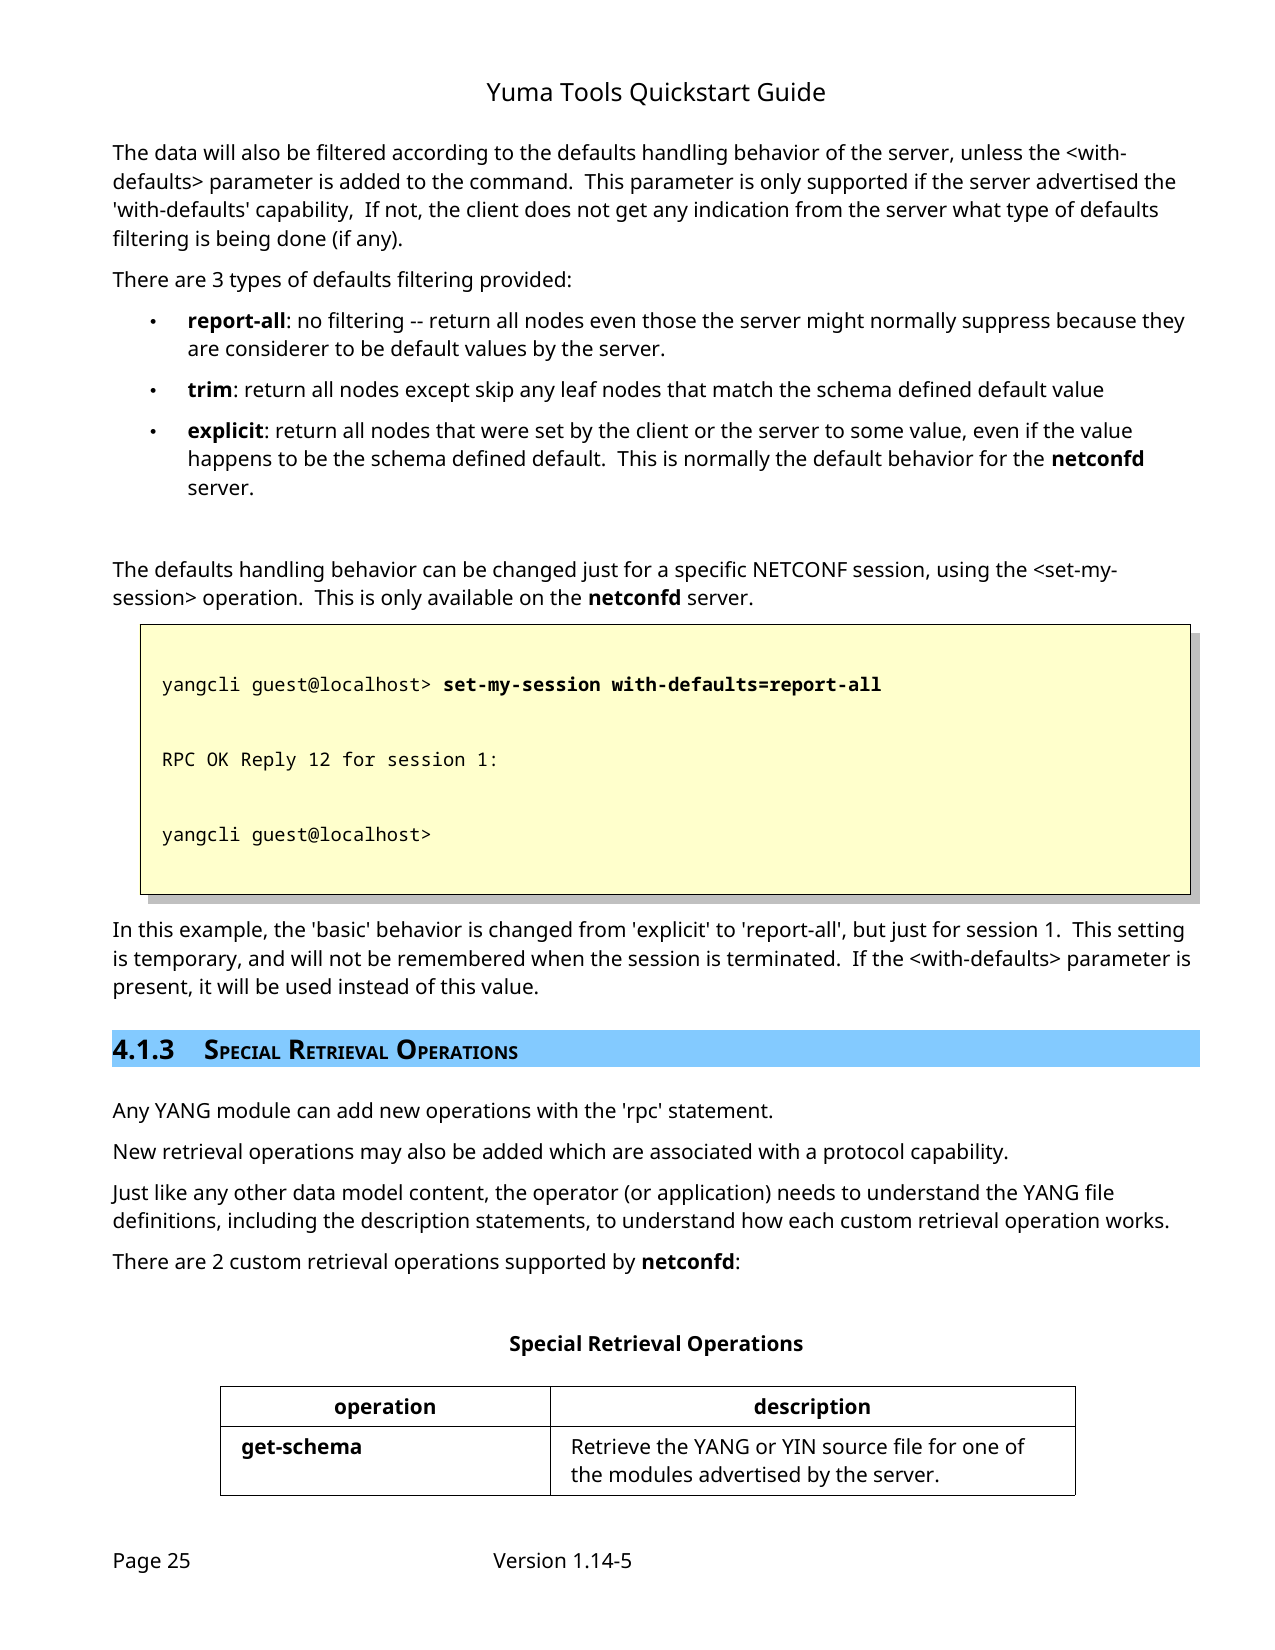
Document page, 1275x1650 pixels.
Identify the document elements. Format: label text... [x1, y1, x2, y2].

table_header description [551, 1387, 1075, 1426]
text In this example, the 'basic' behavior is changed from 'explicit' to 'report-all', but just for session 1. This setting is temporary, and will not be remembered when the session is terminated. If the <with-defaults> parameter is present, it will be used instead of this value. [112, 916, 1200, 1001]
text There are 3 types of defaults filtering provided: [112, 265, 1200, 293]
list report-all: no filtering -- return all nodes even those the server might normally suppress because they are considerer to be default values by the server. [150, 306, 1200, 363]
list trim: return all nodes except skip any leaf nodes that match the schema defined default value [150, 375, 1200, 403]
table_cell Retrieve the YANG or YIN source file for one of the modules advertised by the server. [551, 1427, 1075, 1494]
table_cell get-schema [221, 1427, 550, 1494]
text The data will also be filtered according to the defaults handling behavior of the server, unless the <with-defaults> parameter is added to the command. This parameter is only supported if the server advertised the 'with-defaults' capability, If not, the client does not get any indication from the server what type of defaults filtering is being done (if any). [112, 138, 1200, 252]
text RPC OK Reply 12 for session 1: [141, 737, 1190, 772]
table_header operation [221, 1387, 550, 1426]
subtitle Special Retrieval Operations [127, 1329, 1185, 1358]
text The defaults handling behavior can be changed just for a specific NETCONF session, using the <set-my-session> operation. This is only available on the netconfd server. [112, 555, 1200, 612]
text Just like any other data model content, the operator (or application) needs to understand the YANG file definitions, including the description statements, to understand how each custom retrieval operation works. [112, 1178, 1200, 1235]
text There are 2 custom retrieval operations supported by netconfd: [112, 1247, 1200, 1276]
text yangcli guest@localhost> set-my-session with-defaults=report-all [141, 662, 1190, 697]
text New retrieval operations may also be added which are associated with a protocol capability. [112, 1137, 1200, 1166]
subtitle Special Retrieval Operations [112, 1030, 1200, 1067]
text yangcli guest@localhost> [141, 812, 1190, 847]
list explicit: return all nodes that were set by the client or the server to some value, even if the value happens to be the schema defined default. This is normally the default behavior for the netconfd server. [150, 416, 1200, 501]
text Any YANG module can add new operations with the 'rpc' statement. [112, 1096, 1200, 1124]
